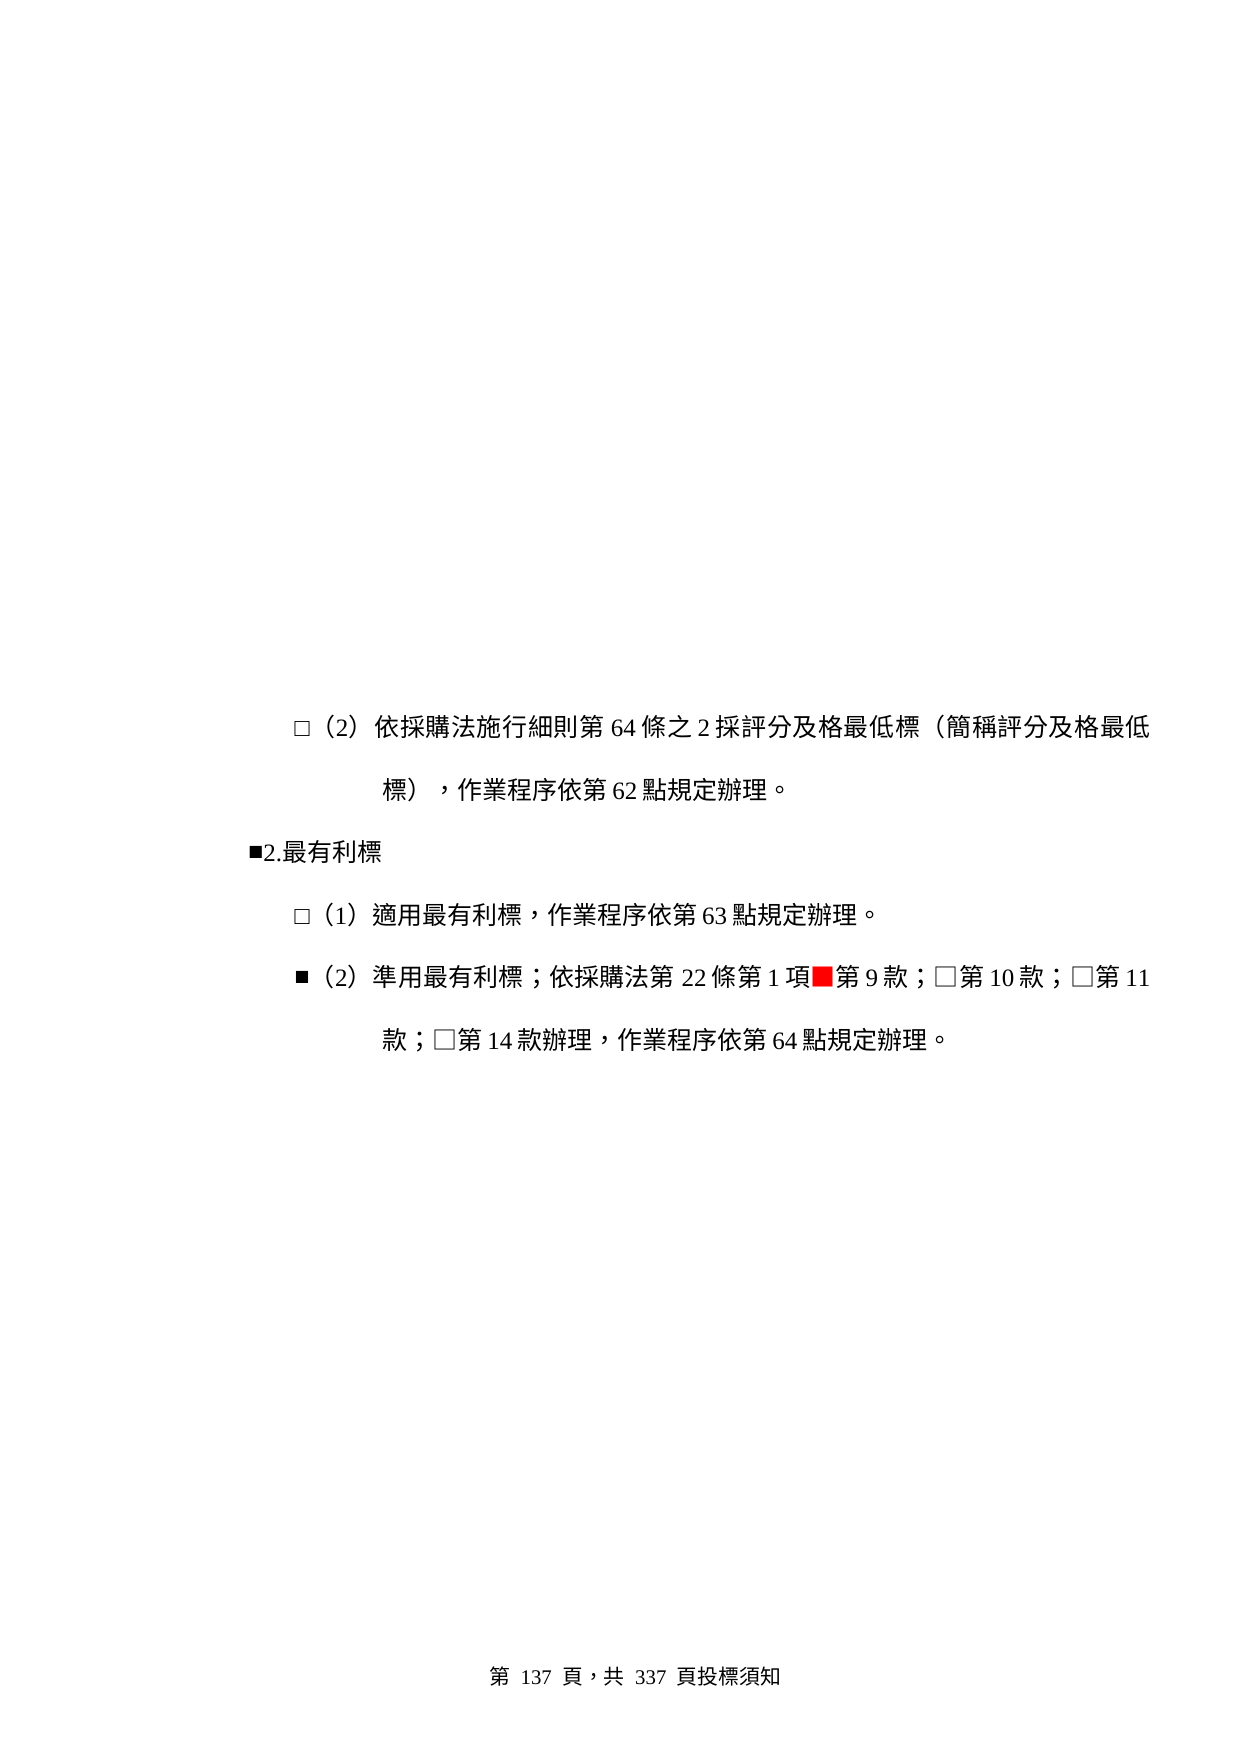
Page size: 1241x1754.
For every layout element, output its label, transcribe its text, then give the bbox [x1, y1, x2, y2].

text □（2）依採購法施行細則第64條之2採評分及格最低標（簡稱評分及格最低標），作業程序依第62點規定辦理。 [294, 684, 1152, 809]
text ■（2）準用最有利標；依採購法第22條第1項■第9款；□第10款；□第11款；□第14款辦理，作業程序依第64點規定辦理。 [294, 934, 1152, 1059]
text □（1）適用最有利標，作業程序依第63點規定辦理。 [294, 872, 1152, 934]
text ■2.最有利標 [248, 809, 1152, 872]
